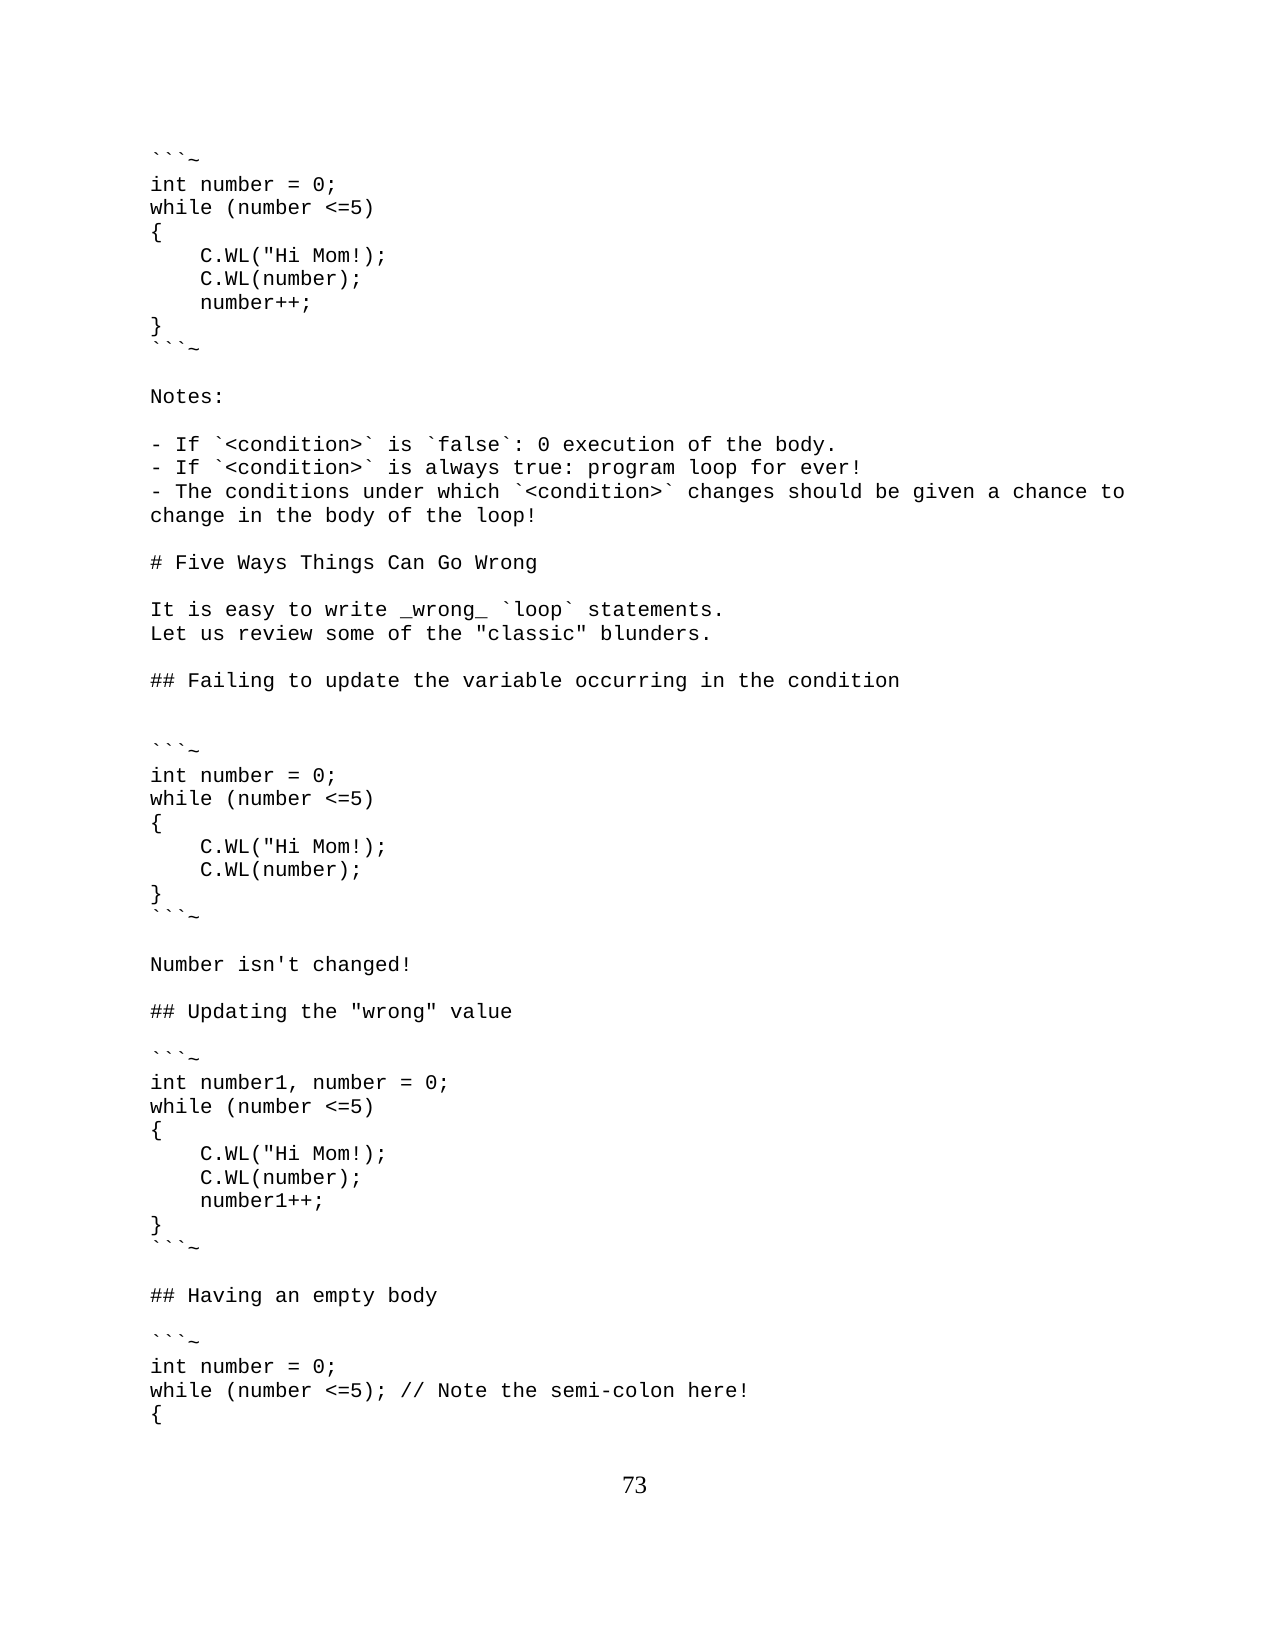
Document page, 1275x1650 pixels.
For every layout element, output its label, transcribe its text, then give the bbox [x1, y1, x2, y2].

text while (number <=5) [150, 1096, 1125, 1119]
text } [150, 316, 1125, 339]
text { [150, 221, 1125, 244]
text while (number <=5) [150, 788, 1125, 812]
text } [150, 1214, 1125, 1238]
text ## Having an empty body [150, 1285, 1125, 1309]
text int number1, number = 0; [150, 1072, 1125, 1096]
text { [150, 812, 1125, 836]
text Let us review some of the "classic" blunders. [150, 623, 1125, 647]
text It is easy to write _wrong_ `loop` statements. [150, 599, 1125, 623]
text number++; [150, 292, 1125, 316]
text - The conditions under which `<condition>` changes should be given a chance to change in the body of the loop! [150, 481, 1125, 528]
text ```~ [150, 907, 1125, 930]
text int number = 0; [150, 1356, 1125, 1379]
text ```~ [150, 150, 1125, 174]
text while (number <=5) [150, 197, 1125, 221]
text C.WL(number); [150, 1167, 1125, 1190]
text int number = 0; [150, 174, 1125, 197]
text } [150, 883, 1125, 907]
text Number isn't changed! [150, 954, 1125, 978]
text { [150, 1119, 1125, 1143]
text - If `<condition>` is `false`: 0 execution of the body. [150, 434, 1125, 457]
text C.WL(number); [150, 268, 1125, 292]
text C.WL("Hi Mom!); [150, 244, 1125, 268]
text ## Failing to update the variable occurring in the condition [150, 670, 1125, 694]
text while (number <=5); // Note the semi-colon here! [150, 1379, 1125, 1403]
text Notes: [150, 386, 1125, 410]
text ## Updating the "wrong" value [150, 1001, 1125, 1025]
text ```~ [150, 1332, 1125, 1356]
text # Five Ways Things Can Go Wrong [150, 552, 1125, 576]
text { [150, 1403, 1125, 1427]
text - If `<condition>` is always true: program loop for ever! [150, 457, 1125, 481]
text ```~ [150, 1238, 1125, 1261]
text C.WL("Hi Mom!); [150, 1143, 1125, 1167]
text ```~ [150, 339, 1125, 363]
text int number = 0; [150, 765, 1125, 788]
text ```~ [150, 1048, 1125, 1072]
text C.WL("Hi Mom!); [150, 836, 1125, 859]
text ```~ [150, 741, 1125, 765]
text number1++; [150, 1190, 1125, 1214]
text C.WL(number); [150, 859, 1125, 883]
